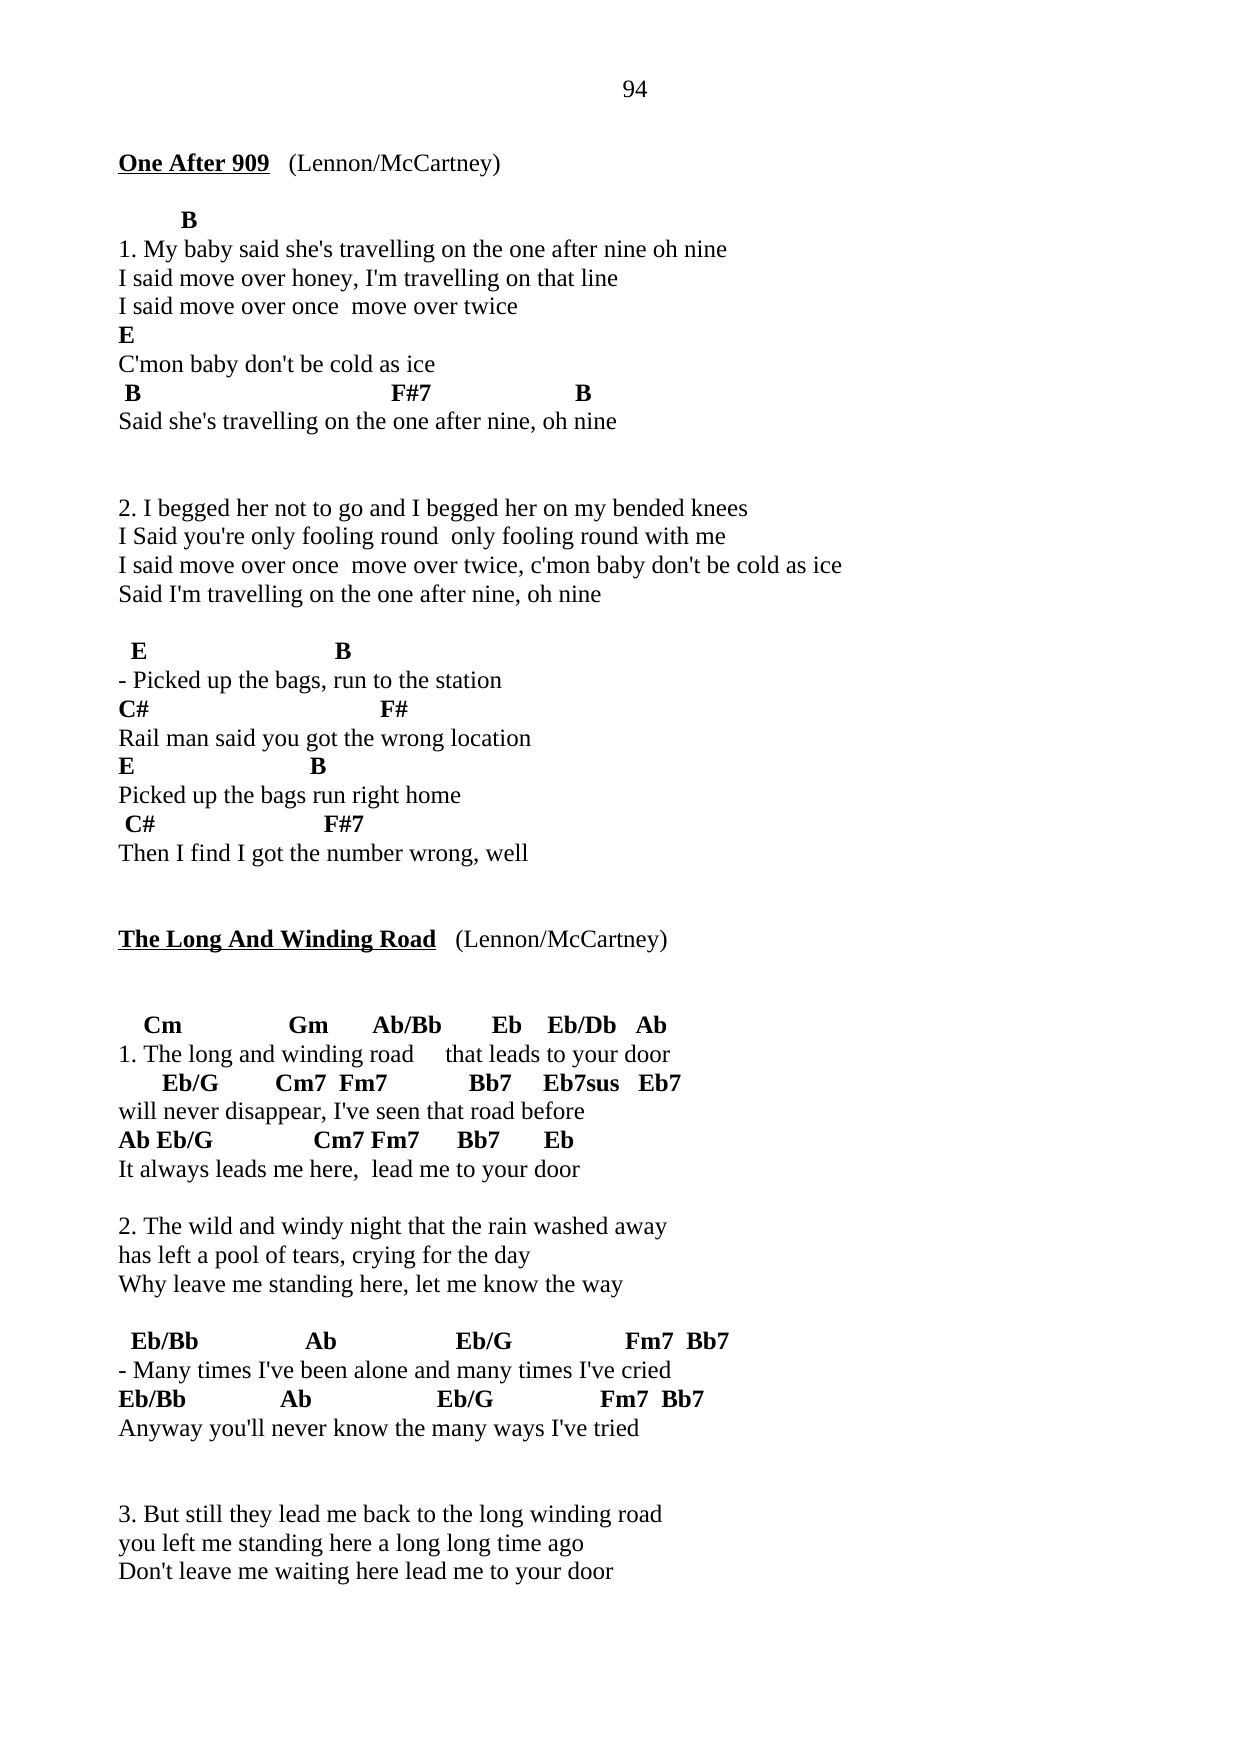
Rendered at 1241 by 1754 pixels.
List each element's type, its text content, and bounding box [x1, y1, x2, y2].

text I said move over once move over twice [118, 291, 1152, 320]
text B F#7 B [118, 378, 1152, 406]
text Ab Eb/G Cm7 Fm7 Bb7 Eb [118, 1125, 1152, 1154]
text C# F#7 [118, 809, 1152, 838]
text I Said you're only fooling round only fooling round with me [118, 521, 1152, 550]
text Eb/G Cm7 Fm7 Bb7 Eb7sus Eb7 [118, 1068, 1152, 1096]
text Then I find I got the number wrong, well [118, 838, 1152, 866]
text It always leads me here, lead me to your door [118, 1154, 1152, 1183]
text Don't leave me waiting here lead me to your door [118, 1556, 1152, 1585]
text - Picked up the bags, run to the station [118, 665, 1152, 694]
text 1. The long and winding road that leads to your door [118, 1039, 1152, 1068]
text Rail man said you got the wrong location [118, 723, 1152, 751]
text 3. But still they lead me back to the long winding road [118, 1499, 1152, 1528]
text C# F# [118, 694, 1152, 723]
text E B [118, 751, 1152, 780]
text 2. I begged her not to go and I begged her on my bended knees [118, 493, 1152, 521]
text - Many times I've been alone and many times I've cried [118, 1355, 1152, 1384]
text B [118, 205, 1152, 234]
text I said move over honey, I'm travelling on that line [118, 263, 1152, 291]
text I said move over once move over twice, c'mon baby don't be cold as ice [118, 550, 1152, 579]
text E [118, 320, 1152, 349]
text 1. My baby said she's travelling on the one after nine oh nine [118, 234, 1152, 263]
text Eb/Bb Ab Eb/G Fm7 Bb7 [118, 1384, 1152, 1413]
text Cm Gm Ab/Bb Eb Eb/Db Ab [118, 1010, 1152, 1039]
text Anyway you'll never know the many ways I've tried [118, 1413, 1152, 1470]
text One After 909 (Lennon/McCartney) [118, 148, 1152, 176]
text Said she's travelling on the one after nine, oh nine [118, 406, 1152, 435]
text will never disappear, I've seen that road before [118, 1096, 1152, 1125]
text Eb/Bb Ab Eb/G Fm7 Bb7 [118, 1326, 1152, 1355]
text Said I'm travelling on the one after nine, oh nine [118, 579, 1152, 608]
text The Long And Winding Road (Lennon/McCartney) [118, 924, 1152, 953]
text E B [118, 636, 1152, 665]
text Picked up the bags run right home [118, 780, 1152, 809]
text Why leave me standing here, let me know the way [118, 1269, 1152, 1298]
text 2. The wild and windy night that the rain washed away [118, 1211, 1152, 1240]
text C'mon baby don't be cold as ice [118, 349, 1152, 378]
text has left a pool of tears, crying for the day [118, 1240, 1152, 1269]
text you left me standing here a long long time ago [118, 1528, 1152, 1556]
